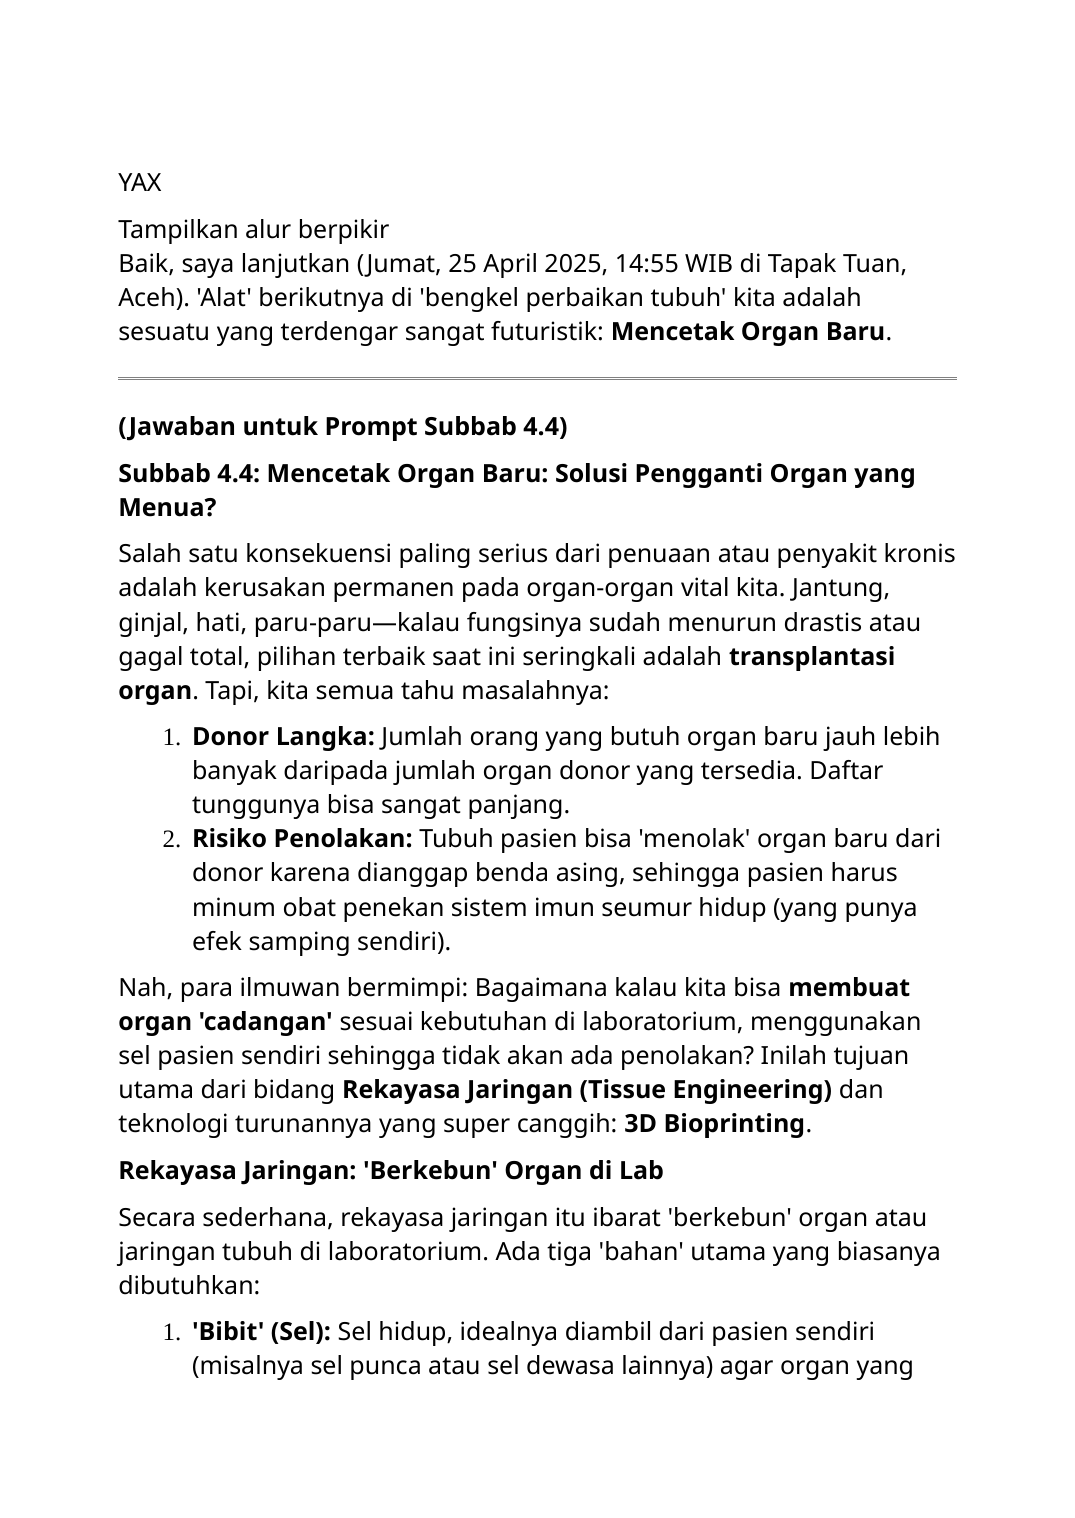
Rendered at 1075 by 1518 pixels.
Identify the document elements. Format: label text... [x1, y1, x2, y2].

text YAX [118, 165, 957, 199]
list Donor Langka: Jumlah orang yang butuh organ baru jauh lebih banyak daripada jumlah organ donor yang tersedia. Daftar tunggunya bisa sangat panjang. [162, 719, 957, 821]
text Rekayasa Jaringan: 'Berkebun' Organ di Lab [118, 1153, 957, 1187]
text Baik, saya lanjutkan (Jumat, 25 April 2025, 14:55 WIB di Tapak Tuan, Aceh). 'Alat' berikutnya di 'bengkel perbaikan tubuh' kita adalah sesuatu yang terdengar sangat futuristik: Mencetak Organ Baru. [118, 245, 957, 347]
text (Jawaban untuk Prompt Subbab 4.4) [118, 409, 957, 443]
text Salah satu konsekuensi paling serius dari penuaan atau penyakit kronis adalah kerusakan permanen pada organ-organ vital kita. Jantung, ginjal, hati, paru-paru—kalau fungsinya sudah menurun drastis atau gagal total, pilihan terbaik saat ini seringkali adalah transplantasi organ. Tapi, kita semua tahu masalahnya: [118, 536, 957, 706]
text Secara sederhana, rekayasa jaringan itu ibarat 'berkebun' organ atau jaringan tubuh di laboratorium. Ada tiga 'bahan' utama yang biasanya dibutuhkan: [118, 1199, 957, 1301]
text Subbab 4.4: Mencetak Organ Baru: Solusi Pengganti Organ yang Menua? [118, 455, 957, 523]
list 'Bibit' (Sel): Sel hidup, idealnya diambil dari pasien sendiri (misalnya sel punca atau sel dewasa lainnya) agar organ yang [162, 1314, 957, 1382]
text Tampilkan alur berpikir [118, 211, 957, 245]
text Nah, para ilmuwan bermimpi: Bagaimana kalau kita bisa membuat organ 'cadangan' sesuai kebutuhan di laboratorium, menggunakan sel pasien sendiri sehingga tidak akan ada penolakan? Inilah tujuan utama dari bidang Rekayasa Jaringan (Tissue Engineering) dan teknologi turunannya yang super canggih: 3D Bioprinting. [118, 970, 957, 1140]
list Risiko Penolakan: Tubuh pasien bisa 'menolak' organ baru dari donor karena dianggap benda asing, sehingga pasien harus minum obat penekan sistem imun seumur hidup (yang punya efek samping sendiri). [162, 821, 957, 957]
